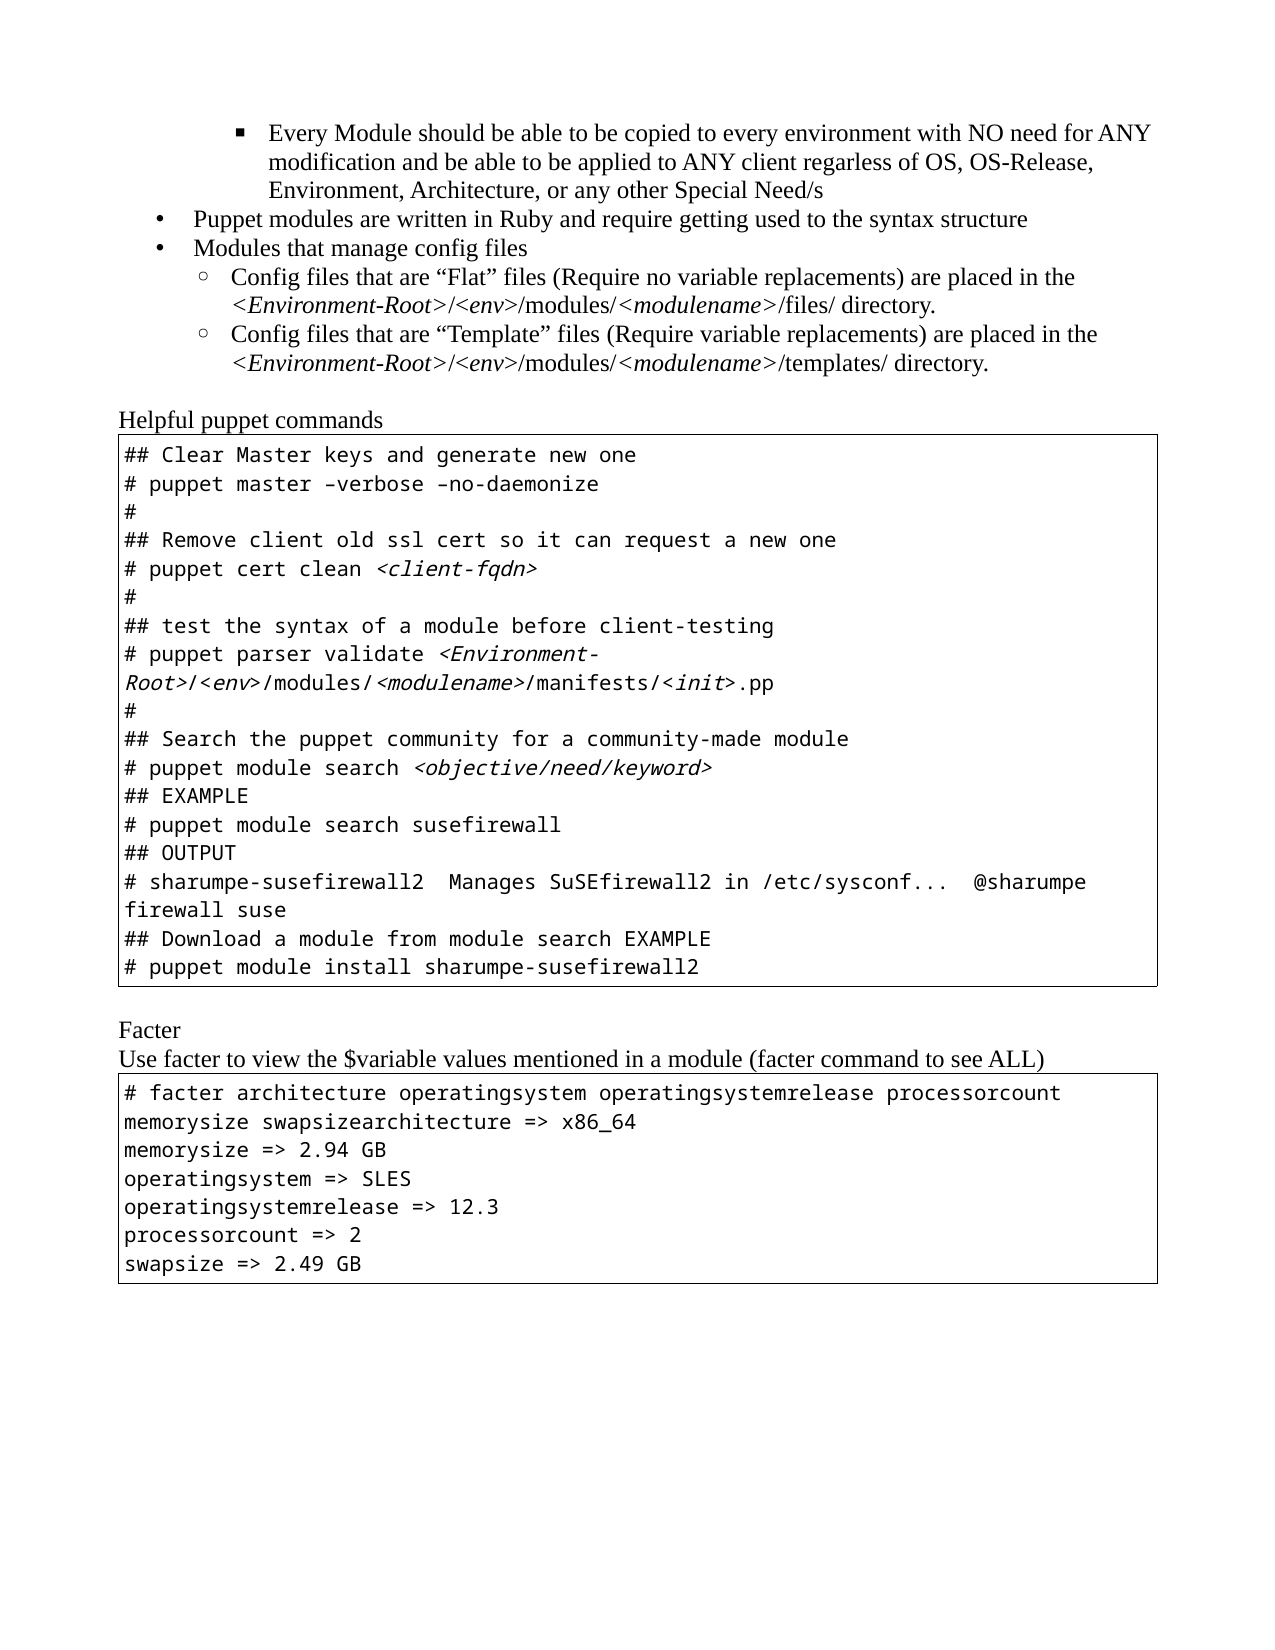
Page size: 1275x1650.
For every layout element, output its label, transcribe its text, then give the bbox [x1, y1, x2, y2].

table_header # facter architecture operatingsystem operatingsystemrelease processorcount memorysize swapsizearchitecture => x86_64 memorysize => 2.94 GB operatingsystem => SLES operatingsystemrelease => 12.3 processorcount => 2 swapsize => 2.49 GB [119, 1074, 1157, 1283]
list Config files that are “Template” files (Require variable replacements) are placed in the <Environment-Root>/<env>/modules/<modulename>/templates/ directory. [193, 319, 1157, 377]
list Modules that manage config files [156, 233, 1157, 262]
table_header ## Clear Master keys and generate new one # puppet master –verbose –no-daemonize # ## Remove client old ssl cert so it can request a new one # puppet cert clean <client-fqdn> # ## test the syntax of a module before client-testing # puppet parser validate <Environment-Root>/<env>/modules/<modulename>/manifests/<init>.pp # ## Search the puppet community for a community-made module # puppet module search <objective/need/keyword> ## EXAMPLE # puppet module search susefirewall ## OUTPUT # sharumpe-susefirewall2 Manages SuSEfirewall2 in /etc/sysconf... @sharumpe firewall suse ## Download a module from module search EXAMPLE # puppet module install sharumpe-susefirewall2 [119, 435, 1157, 986]
list Puppet modules are written in Ruby and require getting used to the syntax structure [156, 204, 1157, 233]
text Facter [118, 1015, 1157, 1044]
list Config files that are “Flat” files (Require no variable replacements) are placed in the <Environment-Root>/<env>/modules/<modulename>/files/ directory. [193, 262, 1157, 319]
text Use facter to view the $variable values mentioned in a module (facter command to see ALL) [118, 1044, 1157, 1073]
list Every Module should be able to be copied to every environment with NO need for ANY modification and be able to be applied to ANY client regarless of OS, OS-Release, Environment, Architecture, or any other Special Need/s [231, 118, 1157, 204]
text Helpful puppet commands [118, 406, 1157, 434]
